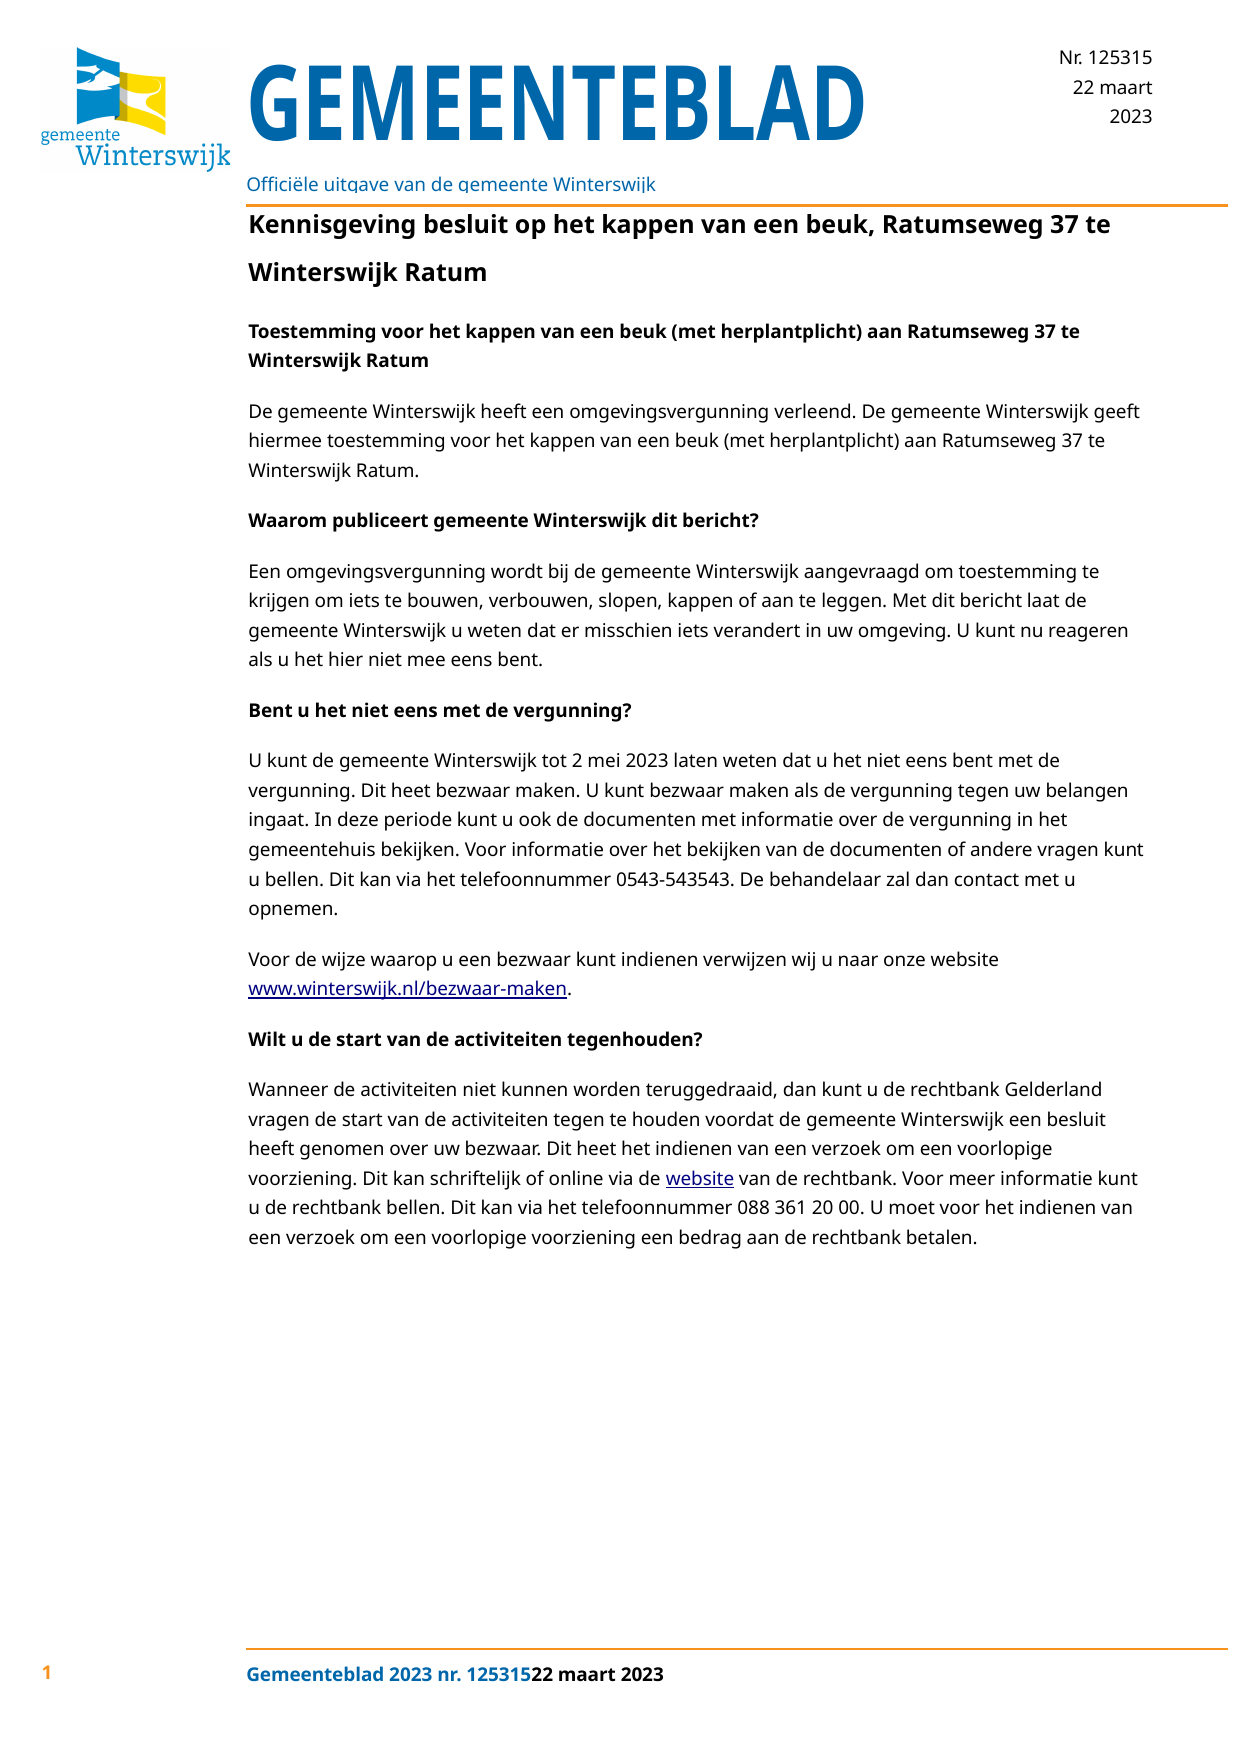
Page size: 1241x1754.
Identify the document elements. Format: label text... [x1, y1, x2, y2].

text Kennisgeving besluit op het kappen van een beuk, Ratumseweg 37 te Winterswijk Ratum [248, 207, 1152, 288]
text Wanneer de activiteiten niet kunnen worden teruggedraaid, dan kunt u de rechtbank Gelderland vragen de start van de activiteiten tegen te houden voordat de gemeente Winterswijk een besluit heeft genomen over uw bezwaar. Dit heet het indienen van een verzoek om een voorlopige voorziening. Dit kan schriftelijk of online via de website van de rechtbank. Voor meer informatie kunt u de rechtbank bellen. Dit kan via het telefoonnummer 088 361 20 00. U moet voor het indienen van een verzoek om een voorlopige voorziening een bedrag aan de rechtbank betalen. [248, 1076, 1152, 1250]
text Toestemming voor het kappen van een beuk (met herplantplicht) aan Ratumseweg 37 te Winterswijk Ratum [248, 318, 1152, 373]
text Wilt u de start van de activiteiten tegenhouden? [248, 1026, 1152, 1052]
picture [225, 153, 231, 162]
text Voor de wijze waarop u een bezwaar kunt indienen verwijzen wij u naar onze website www.winterswijk.nl/bezwaar-maken. [248, 946, 1152, 1001]
text U kunt de gemeente Winterswijk tot 2 mei 2023 laten weten dat u het niet eens bent met de vergunning. Dit heet bezwaar maken. U kunt bezwaar maken als de vergunning tegen uw belangen ingaat. In deze periode kunt u ook de documenten met informatie over de vergunning in het gemeentehuis bekijken. Voor informatie over het bekijken van de documenten of andere vragen kunt u bellen. Dit kan via het telefoonnummer 0543-543543. De behandelaar zal dan contact met u opnemen. [248, 747, 1152, 921]
picture [41, 47, 231, 172]
text Een omgevingsvergunning wordt bij de gemeente Winterswijk aangevraagd om toestemming te krijgen om iets te bouwen, verbouwen, slopen, kappen of aan te leggen. Met dit bericht laat de gemeente Winterswijk u weten dat er misschien iets verandert in uw omgeving. U kunt nu reageren als u het hier niet mee eens bent. [248, 558, 1152, 672]
text Bent u het niet eens met de vergunning? [248, 697, 1152, 723]
text Waarom publiceert gemeente Winterswijk dit bericht? [248, 507, 1152, 533]
text De gemeente Winterswijk heeft een omgevingsvergunning verleend. De gemeente Winterswijk geeft hiermee toestemming voor het kappen van een beuk (met herplantplicht) aan Ratumseweg 37 te Winterswijk Ratum. [248, 398, 1152, 483]
